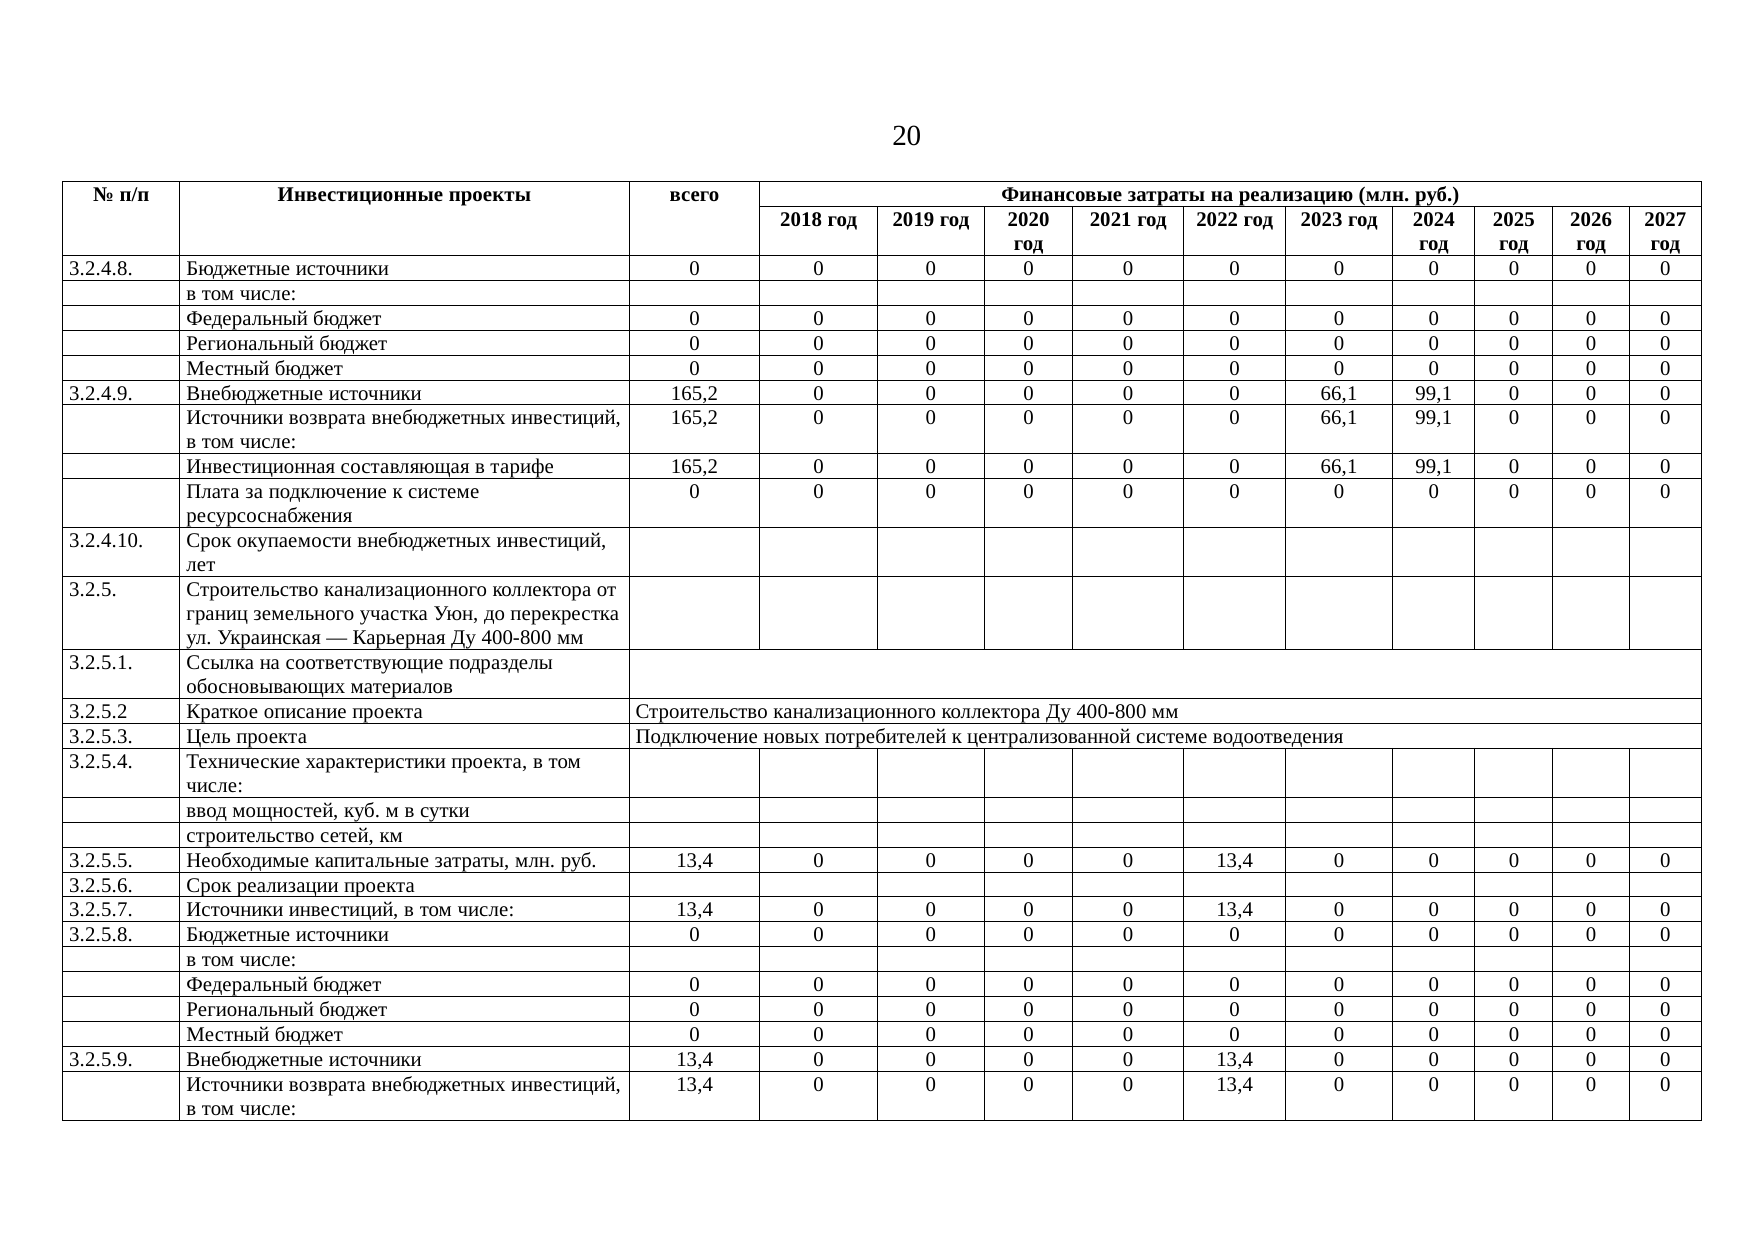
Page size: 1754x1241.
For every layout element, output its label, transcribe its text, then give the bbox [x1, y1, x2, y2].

table_cell 0 [1553, 922, 1629, 946]
table_cell 99,1 [1393, 454, 1474, 478]
table_cell 0 [878, 1022, 984, 1046]
table_cell 13,4 [630, 1047, 759, 1071]
table_cell [63, 997, 179, 1021]
table_cell 0 [1393, 1072, 1474, 1120]
table_cell [1553, 798, 1629, 822]
table_cell Региональный бюджет [180, 331, 629, 354]
table_cell Срок реализации проекта [180, 873, 629, 896]
table_cell 0 [1630, 1047, 1701, 1071]
table_cell 0 [1475, 1072, 1552, 1120]
table_cell 99,1 [1393, 381, 1474, 404]
table_cell 0 [1630, 922, 1701, 946]
table_cell [760, 823, 877, 847]
table_cell [63, 947, 179, 971]
table_cell [1630, 281, 1701, 305]
table_cell 0 [1073, 897, 1183, 921]
table_cell 66,1 [1286, 454, 1392, 478]
table_cell [985, 528, 1072, 576]
table_cell 0 [760, 405, 877, 453]
table_cell 0 [1553, 381, 1629, 404]
table_cell Источники возврата внебюджетных инвестиций, в том числе: [180, 1072, 629, 1120]
table_cell 13,4 [1184, 848, 1285, 872]
table_cell 66,1 [1286, 381, 1392, 404]
table_cell 0 [1475, 997, 1552, 1021]
table_cell 0 [1630, 454, 1701, 478]
table_cell 0 [1553, 454, 1629, 478]
table_cell [63, 405, 179, 453]
table_cell 0 [1393, 897, 1474, 921]
table_header Финансовые затраты на реализацию (млн. руб.) [760, 182, 1701, 206]
table_cell 0 [878, 306, 984, 330]
table_cell 0 [1475, 972, 1552, 996]
table_cell 0 [760, 331, 877, 354]
table_cell [985, 577, 1072, 649]
table_cell [1286, 281, 1392, 305]
table_cell 0 [1630, 897, 1701, 921]
table_cell [1475, 577, 1552, 649]
table_cell [985, 823, 1072, 847]
table_cell 0 [630, 479, 759, 527]
table_cell 0 [760, 972, 877, 996]
table_cell 0 [630, 306, 759, 330]
table_cell 0 [1393, 997, 1474, 1021]
table_cell [1553, 873, 1629, 896]
table_cell 0 [1184, 356, 1285, 379]
table_cell 0 [1553, 1047, 1629, 1071]
table_cell [1475, 873, 1552, 896]
table_cell [1630, 528, 1701, 576]
table_cell 165,2 [630, 381, 759, 404]
table_cell [1393, 823, 1474, 847]
table_cell [1553, 823, 1629, 847]
table_cell [63, 479, 179, 527]
table_cell [985, 281, 1072, 305]
table_cell 0 [1286, 972, 1392, 996]
table_cell [760, 947, 877, 971]
table_cell Местный бюджет [180, 1022, 629, 1046]
table_cell [1553, 281, 1629, 305]
table_cell 0 [630, 972, 759, 996]
table_cell 0 [878, 997, 984, 1021]
table_cell 0 [1553, 479, 1629, 527]
table_cell [63, 1072, 179, 1120]
table_cell 0 [1630, 405, 1701, 453]
table_cell 2018 год [760, 207, 877, 255]
table_cell [630, 873, 759, 896]
table_cell 0 [878, 848, 984, 872]
table_cell 0 [1630, 381, 1701, 404]
table_cell Федеральный бюджет [180, 306, 629, 330]
table_cell 0 [1630, 972, 1701, 996]
table_cell 0 [1073, 972, 1183, 996]
table_cell 0 [1393, 479, 1474, 527]
table_cell 0 [1184, 997, 1285, 1021]
table_cell 0 [1073, 454, 1183, 478]
table_cell 0 [878, 356, 984, 379]
table_cell Подключение новых потребителей к централизованной системе водоотведения [630, 724, 1701, 748]
table_cell 0 [760, 1022, 877, 1046]
table_cell 13,4 [1184, 897, 1285, 921]
table_cell Срок окупаемости внебюджетных инвестиций, лет [180, 528, 629, 576]
table_cell [1286, 823, 1392, 847]
table_cell [878, 281, 984, 305]
table_cell 0 [1184, 1022, 1285, 1046]
table_cell [1286, 577, 1392, 649]
table_cell 0 [1475, 256, 1552, 280]
table_cell [1630, 798, 1701, 822]
table_cell 165,2 [630, 405, 759, 453]
table_cell 0 [1073, 479, 1183, 527]
table_cell [1286, 947, 1392, 971]
table_cell 0 [630, 922, 759, 946]
table_cell 0 [985, 1072, 1072, 1120]
table_cell [1393, 873, 1474, 896]
table_cell 0 [1184, 479, 1285, 527]
table_cell 3.2.5.5. [63, 848, 179, 872]
table_cell 0 [1393, 356, 1474, 379]
table_cell 13,4 [630, 1072, 759, 1120]
table_cell Необходимые капитальные затраты, млн. руб. [180, 848, 629, 872]
table_cell 0 [1475, 897, 1552, 921]
table_cell 2021 год [1073, 207, 1183, 255]
table_cell [63, 454, 179, 478]
table_cell 0 [878, 922, 984, 946]
table_cell [1073, 823, 1183, 847]
table_cell [1073, 528, 1183, 576]
table_cell Плата за подключение к системе ресурсоснабжения [180, 479, 629, 527]
table_cell 0 [1475, 922, 1552, 946]
table_cell [63, 972, 179, 996]
table_cell [985, 873, 1072, 896]
table_cell [1393, 281, 1474, 305]
table_cell 0 [760, 1072, 877, 1120]
table_cell [760, 749, 877, 797]
table_cell 0 [1073, 331, 1183, 354]
table_cell 0 [878, 972, 984, 996]
table_cell 0 [985, 1047, 1072, 1071]
table_cell 0 [1073, 1047, 1183, 1071]
table_cell [1475, 823, 1552, 847]
table_cell 0 [760, 1047, 877, 1071]
table_cell 3.2.5.3. [63, 724, 179, 748]
table_cell [63, 356, 179, 379]
table_cell [1475, 281, 1552, 305]
table_cell Инвестиционная составляющая в тарифе [180, 454, 629, 478]
table_cell 3.2.5.4. [63, 749, 179, 797]
table_cell [1073, 947, 1183, 971]
table_cell 0 [878, 1047, 984, 1071]
table_cell Цель проекта [180, 724, 629, 748]
table_cell Внебюджетные источники [180, 381, 629, 404]
table_cell 0 [1553, 848, 1629, 872]
table_cell 2023 год [1286, 207, 1392, 255]
table_cell [1475, 947, 1552, 971]
table_cell 0 [1393, 1047, 1474, 1071]
table_cell 0 [1393, 256, 1474, 280]
table_cell 0 [985, 479, 1072, 527]
table_cell 0 [1630, 331, 1701, 354]
table_header Инвестиционные проекты [180, 182, 629, 255]
table_cell [878, 577, 984, 649]
table_cell 0 [760, 306, 877, 330]
table_cell 0 [1553, 256, 1629, 280]
table_cell 0 [1475, 381, 1552, 404]
table_cell 0 [1475, 405, 1552, 453]
table_cell 0 [1286, 331, 1392, 354]
table_cell Региональный бюджет [180, 997, 629, 1021]
table_cell [1393, 798, 1474, 822]
table_cell Внебюджетные источники [180, 1047, 629, 1071]
table_cell [63, 281, 179, 305]
table_cell [63, 1022, 179, 1046]
table_cell 0 [1553, 405, 1629, 453]
table_cell 0 [760, 897, 877, 921]
table_cell [1630, 873, 1701, 896]
table_cell 0 [1073, 256, 1183, 280]
table_cell 3.2.5. [63, 577, 179, 649]
table_cell [1393, 749, 1474, 797]
table_cell 2019 год [878, 207, 984, 255]
table_cell 0 [760, 922, 877, 946]
table_cell 0 [1630, 306, 1701, 330]
table_cell 0 [1393, 1022, 1474, 1046]
table_cell 0 [630, 1022, 759, 1046]
table_cell 0 [1393, 922, 1474, 946]
table_cell [1184, 947, 1285, 971]
table_cell Строительство канализационного коллектора от границ земельного участка Уюн, до перекрестка ул. Украинская — Карьерная Ду 400-800 мм [180, 577, 629, 649]
table_cell 0 [760, 479, 877, 527]
table_cell 2024 год [1393, 207, 1474, 255]
table_cell 0 [985, 997, 1072, 1021]
table_cell 0 [630, 997, 759, 1021]
table_cell 0 [1553, 331, 1629, 354]
table_cell [630, 823, 759, 847]
table_cell [1630, 947, 1701, 971]
table_cell 13,4 [1184, 1072, 1285, 1120]
table_cell 3.2.5.1. [63, 650, 179, 698]
table_cell [630, 281, 759, 305]
table_cell [878, 947, 984, 971]
table_cell 0 [985, 454, 1072, 478]
table_cell 0 [1475, 454, 1552, 478]
table_cell 0 [1073, 405, 1183, 453]
table_cell [1475, 749, 1552, 797]
table_cell [985, 798, 1072, 822]
table_cell 0 [760, 997, 877, 1021]
table_cell [878, 823, 984, 847]
table_cell [1553, 947, 1629, 971]
table_cell [63, 306, 179, 330]
table_cell 0 [1475, 356, 1552, 379]
table_cell [1184, 798, 1285, 822]
table_cell Бюджетные источники [180, 922, 629, 946]
table_cell [1475, 528, 1552, 576]
table_cell 0 [1184, 331, 1285, 354]
table_cell [1286, 749, 1392, 797]
table_cell Источники инвестиций, в том числе: [180, 897, 629, 921]
table_cell 0 [1073, 1022, 1183, 1046]
table_cell [630, 798, 759, 822]
table_cell [1286, 798, 1392, 822]
table_cell 0 [1393, 972, 1474, 996]
table_cell [63, 798, 179, 822]
table_cell 0 [878, 331, 984, 354]
table_cell 0 [1073, 1072, 1183, 1120]
table_cell 3.2.5.9. [63, 1047, 179, 1071]
table_cell 0 [760, 848, 877, 872]
table_cell 3.2.4.9. [63, 381, 179, 404]
table_cell 3.2.5.6. [63, 873, 179, 896]
table_cell [985, 947, 1072, 971]
table_cell 13,4 [1184, 1047, 1285, 1071]
table_cell 0 [1286, 1047, 1392, 1071]
table_cell 3.2.5.7. [63, 897, 179, 921]
table_cell 0 [630, 356, 759, 379]
table_cell 0 [878, 897, 984, 921]
table_cell 0 [760, 381, 877, 404]
table_cell 0 [1475, 331, 1552, 354]
table_cell 0 [985, 848, 1072, 872]
table_cell 0 [1475, 848, 1552, 872]
table_cell 0 [985, 405, 1072, 453]
table_cell [1393, 528, 1474, 576]
table_cell 0 [1553, 306, 1629, 330]
table_cell [760, 873, 877, 896]
table_cell 0 [878, 454, 984, 478]
table_cell 0 [1073, 922, 1183, 946]
table_cell [1073, 749, 1183, 797]
table_cell [1073, 798, 1183, 822]
table_cell [760, 798, 877, 822]
table_cell [1184, 749, 1285, 797]
table_cell 0 [985, 306, 1072, 330]
table_cell [630, 650, 1701, 698]
table_cell [1630, 749, 1701, 797]
table_cell Федеральный бюджет [180, 972, 629, 996]
table_cell 0 [1073, 848, 1183, 872]
table_cell 2025 год [1475, 207, 1552, 255]
table_cell [760, 528, 877, 576]
table_cell 0 [1184, 922, 1285, 946]
table_cell в том числе: [180, 947, 629, 971]
table_cell [1286, 528, 1392, 576]
table_cell [1553, 577, 1629, 649]
table_cell 0 [1286, 848, 1392, 872]
table_cell Бюджетные источники [180, 256, 629, 280]
table_cell 13,4 [630, 848, 759, 872]
table_cell 0 [1184, 306, 1285, 330]
table_cell [630, 947, 759, 971]
table_cell 0 [1630, 356, 1701, 379]
table_cell 2022 год [1184, 207, 1285, 255]
table_cell 0 [1393, 331, 1474, 354]
table_cell 165,2 [630, 454, 759, 478]
table_cell 0 [878, 405, 984, 453]
table_cell [630, 528, 759, 576]
table_cell 0 [1286, 922, 1392, 946]
table_cell [878, 528, 984, 576]
table_cell [878, 749, 984, 797]
table_cell 0 [1184, 256, 1285, 280]
table_cell 0 [630, 256, 759, 280]
table_cell 3.2.4.10. [63, 528, 179, 576]
table_cell 0 [760, 356, 877, 379]
table_cell в том числе: [180, 281, 629, 305]
table_cell строительство сетей, км [180, 823, 629, 847]
table_cell 0 [1286, 479, 1392, 527]
table_cell 0 [985, 331, 1072, 354]
table_cell Ссылка на соответствующие подразделы обосновывающих материалов [180, 650, 629, 698]
table_cell 0 [1553, 1072, 1629, 1120]
table_cell [1286, 873, 1392, 896]
table_cell 0 [1393, 848, 1474, 872]
table_cell [1184, 873, 1285, 896]
table_cell 0 [985, 256, 1072, 280]
table_cell [1184, 823, 1285, 847]
table_header № п/п [63, 182, 179, 255]
table_cell 0 [1286, 997, 1392, 1021]
table_cell ввод мощностей, куб. м в сутки [180, 798, 629, 822]
table_cell 0 [1286, 256, 1392, 280]
table_cell Технические характеристики проекта, в том числе: [180, 749, 629, 797]
table_cell [63, 331, 179, 354]
table_cell 0 [1553, 356, 1629, 379]
table_cell [1553, 749, 1629, 797]
table_cell 2020 год [985, 207, 1072, 255]
table_cell 0 [1286, 897, 1392, 921]
table_cell 0 [985, 1022, 1072, 1046]
table_cell 0 [1553, 897, 1629, 921]
table_cell 0 [1553, 997, 1629, 1021]
table_cell [760, 577, 877, 649]
table_cell 0 [1073, 356, 1183, 379]
table_cell Местный бюджет [180, 356, 629, 379]
table_cell 0 [1073, 997, 1183, 1021]
table_cell [1073, 873, 1183, 896]
table_cell 0 [1286, 1072, 1392, 1120]
table_cell [63, 823, 179, 847]
table_cell [1073, 577, 1183, 649]
table_cell 3.2.5.8. [63, 922, 179, 946]
table_cell 0 [985, 381, 1072, 404]
table_cell 0 [1630, 1072, 1701, 1120]
table_cell 0 [1630, 1022, 1701, 1046]
table_cell 0 [1630, 479, 1701, 527]
table_cell 0 [1073, 381, 1183, 404]
table_cell [1184, 281, 1285, 305]
table_cell 0 [878, 381, 984, 404]
table_cell [1184, 528, 1285, 576]
table_cell [1630, 577, 1701, 649]
table_cell [630, 577, 759, 649]
table_cell 0 [1630, 848, 1701, 872]
table_cell 0 [630, 331, 759, 354]
table_cell 0 [1475, 1047, 1552, 1071]
table_cell Строительство канализационного коллектора Ду 400-800 мм [630, 699, 1701, 723]
table_cell 2026 год [1553, 207, 1629, 255]
table_cell 0 [878, 1072, 984, 1120]
table_cell Краткое описание проекта [180, 699, 629, 723]
table_cell 0 [1475, 479, 1552, 527]
table_cell [1475, 798, 1552, 822]
table_cell 0 [1286, 356, 1392, 379]
table_cell [1393, 947, 1474, 971]
table_cell [1184, 577, 1285, 649]
table_cell [1630, 823, 1701, 847]
table_cell Источники возврата внебюджетных инвестиций, в том числе: [180, 405, 629, 453]
table_header всего [630, 182, 759, 255]
table_cell 0 [1553, 1022, 1629, 1046]
table_cell 0 [1184, 381, 1285, 404]
table_cell 0 [1393, 306, 1474, 330]
table_cell 0 [1553, 972, 1629, 996]
table_cell [878, 798, 984, 822]
table_cell 0 [1475, 306, 1552, 330]
table_cell 3.2.4.8. [63, 256, 179, 280]
table_cell [760, 281, 877, 305]
table_cell [878, 873, 984, 896]
table_cell 0 [1630, 256, 1701, 280]
table_cell 0 [1184, 405, 1285, 453]
table_cell 3.2.5.2 [63, 699, 179, 723]
table_cell 0 [760, 256, 877, 280]
table_cell 0 [760, 454, 877, 478]
table_cell 0 [985, 897, 1072, 921]
table_cell 0 [1475, 1022, 1552, 1046]
table_cell 0 [878, 479, 984, 527]
table_cell 0 [985, 922, 1072, 946]
table_cell 99,1 [1393, 405, 1474, 453]
table_cell 0 [1073, 306, 1183, 330]
table_cell 66,1 [1286, 405, 1392, 453]
table_cell 0 [1286, 306, 1392, 330]
table_cell 0 [1286, 1022, 1392, 1046]
table_cell 0 [1184, 454, 1285, 478]
table_cell 2027 год [1630, 207, 1701, 255]
table_cell 13,4 [630, 897, 759, 921]
table_cell 0 [878, 256, 984, 280]
table_cell [1393, 577, 1474, 649]
table_cell [1553, 528, 1629, 576]
table_cell 0 [1630, 997, 1701, 1021]
table_cell 0 [985, 356, 1072, 379]
table_cell 0 [985, 972, 1072, 996]
table_cell 0 [1184, 972, 1285, 996]
table_cell [985, 749, 1072, 797]
table_cell [630, 749, 759, 797]
table_cell [1073, 281, 1183, 305]
